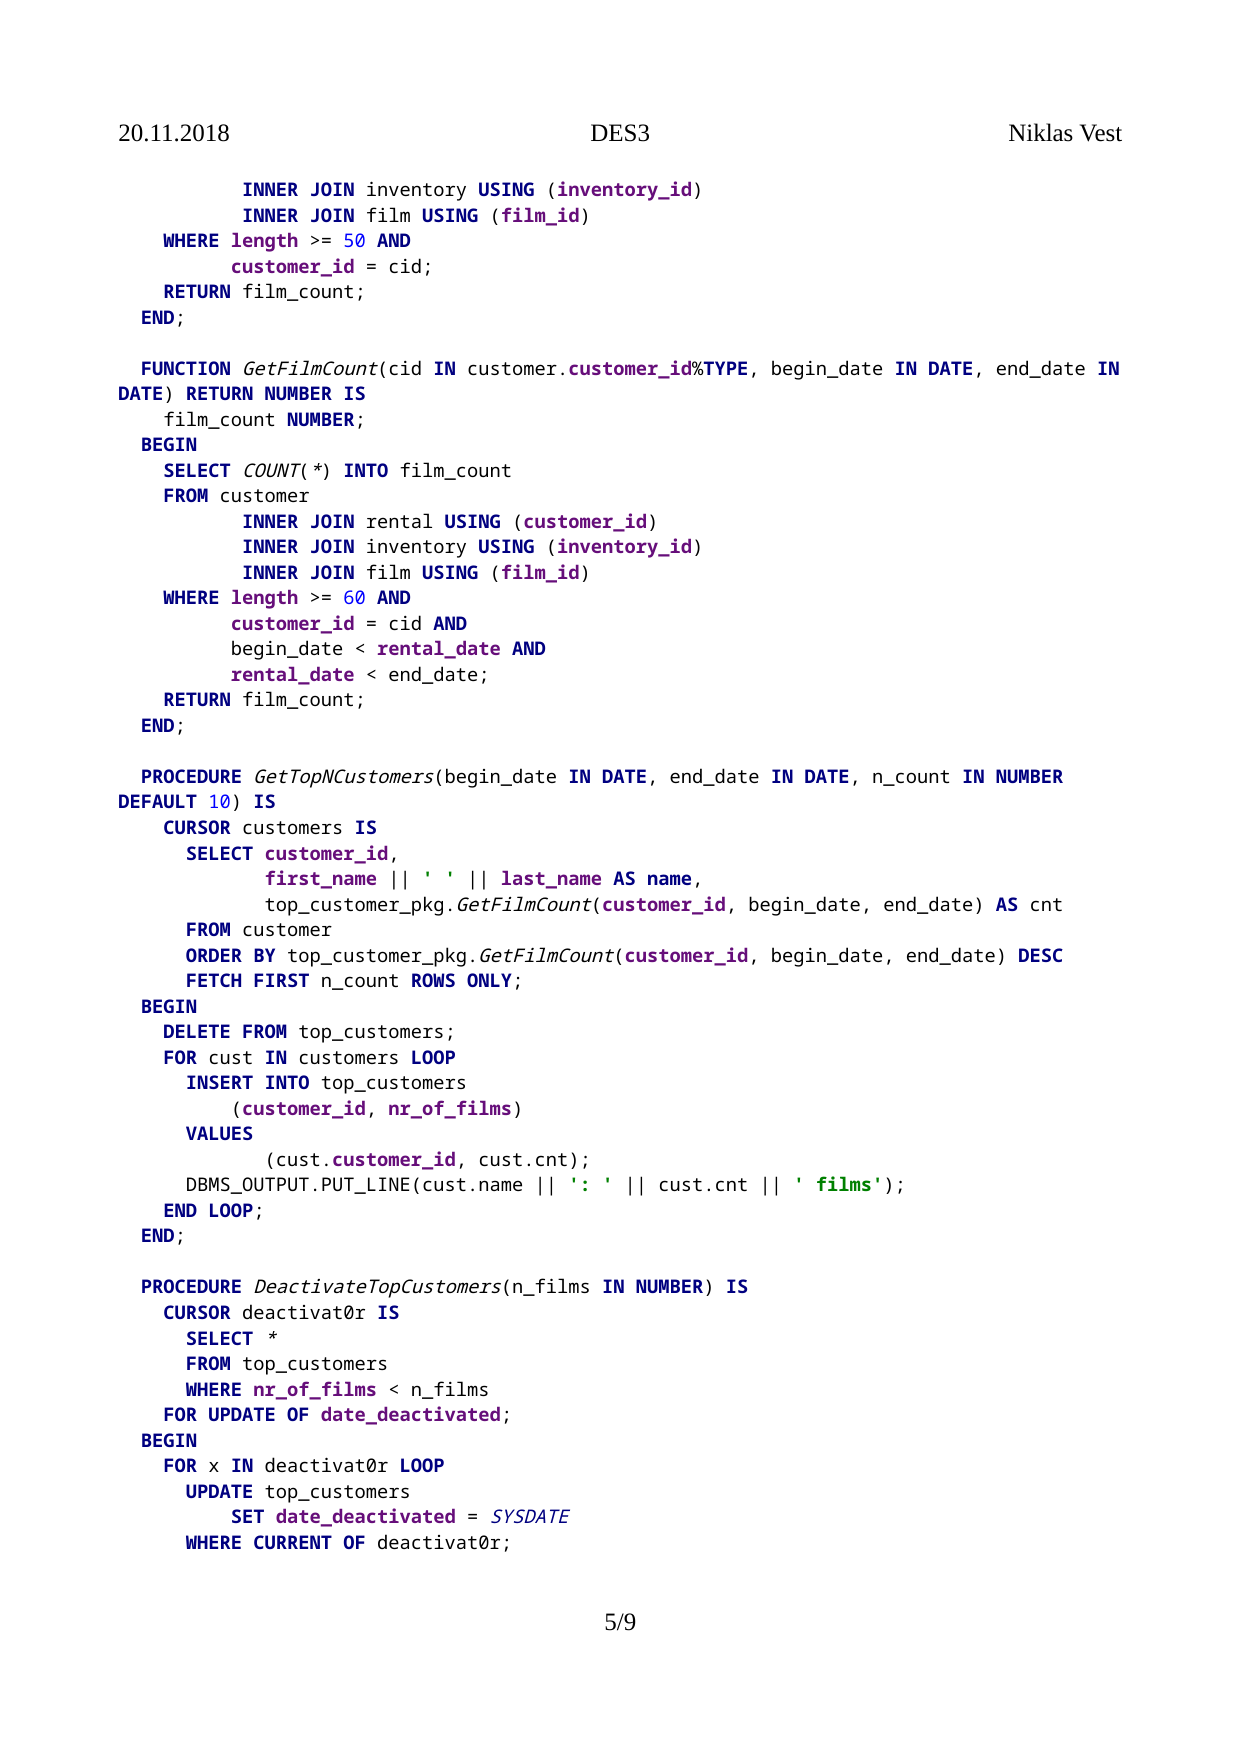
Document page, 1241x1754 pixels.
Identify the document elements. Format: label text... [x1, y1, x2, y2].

text SELECT COUNT(*) INTO film_count [118, 457, 1122, 483]
text UPDATE top_customers [118, 1478, 1122, 1503]
text film_count NUMBER; [118, 406, 1122, 432]
text FOR UPDATE OF date_deactivated; [118, 1401, 1122, 1427]
text PROCEDURE GetTopNCustomers(begin_date IN DATE, end_date IN DATE, n_count IN NUMBER DEFAULT 10) IS [118, 763, 1122, 814]
text (customer_id, nr_of_films) [118, 1095, 1122, 1121]
text BEGIN [118, 432, 1122, 457]
text FROM customer [118, 483, 1122, 508]
text WHERE CURRENT OF deactivat0r; [118, 1529, 1122, 1554]
text WHERE nr_of_films < n_films [118, 1376, 1122, 1401]
text DBMS_OUTPUT.PUT_LINE(cust.name || ': ' || cust.cnt || ' films'); [118, 1172, 1122, 1197]
text INSERT INTO top_customers [118, 1069, 1122, 1095]
text top_customer_pkg.GetFilmCount(customer_id, begin_date, end_date) AS cnt [118, 891, 1122, 916]
text SELECT * [118, 1325, 1122, 1350]
text RETURN film_count; [118, 278, 1122, 304]
text FROM customer [118, 916, 1122, 942]
text begin_date < rental_date AND [118, 636, 1122, 661]
text FUNCTION GetFilmCount(cid IN customer.customer_id%TYPE, begin_date IN DATE, end_date IN DATE) RETURN NUMBER IS [118, 355, 1122, 406]
text WHERE length >= 60 AND [118, 585, 1122, 610]
text BEGIN [118, 993, 1122, 1018]
text CURSOR customers IS [118, 814, 1122, 840]
text INNER JOIN film USING (film_id) [118, 559, 1122, 585]
text RETURN film_count; [118, 687, 1122, 712]
text first_name || ' ' || last_name AS name, [118, 865, 1122, 891]
text FOR x IN deactivat0r LOOP [118, 1452, 1122, 1478]
text INNER JOIN inventory USING (inventory_id) [118, 176, 1122, 202]
text SET date_deactivated = SYSDATE [118, 1503, 1122, 1529]
text BEGIN [118, 1427, 1122, 1452]
text END; [118, 304, 1122, 329]
text DELETE FROM top_customers; [118, 1018, 1122, 1044]
text customer_id = cid; [118, 253, 1122, 278]
text END; [118, 712, 1122, 738]
text CURSOR deactivat0r IS [118, 1299, 1122, 1325]
text END; [118, 1223, 1122, 1248]
text INNER JOIN film USING (film_id) [118, 202, 1122, 227]
text INNER JOIN rental USING (customer_id) [118, 508, 1122, 534]
text rental_date < end_date; [118, 661, 1122, 687]
text FETCH FIRST n_count ROWS ONLY; [118, 967, 1122, 993]
text WHERE length >= 50 AND [118, 227, 1122, 253]
text END LOOP; [118, 1197, 1122, 1223]
text (cust.customer_id, cust.cnt); [118, 1146, 1122, 1172]
text VALUES [118, 1121, 1122, 1146]
text ORDER BY top_customer_pkg.GetFilmCount(customer_id, begin_date, end_date) DESC [118, 942, 1122, 967]
text customer_id = cid AND [118, 610, 1122, 636]
text FROM top_customers [118, 1350, 1122, 1376]
text FOR cust IN customers LOOP [118, 1044, 1122, 1069]
text PROCEDURE DeactivateTopCustomers(n_films IN NUMBER) IS [118, 1274, 1122, 1299]
text SELECT customer_id, [118, 840, 1122, 865]
text INNER JOIN inventory USING (inventory_id) [118, 534, 1122, 559]
